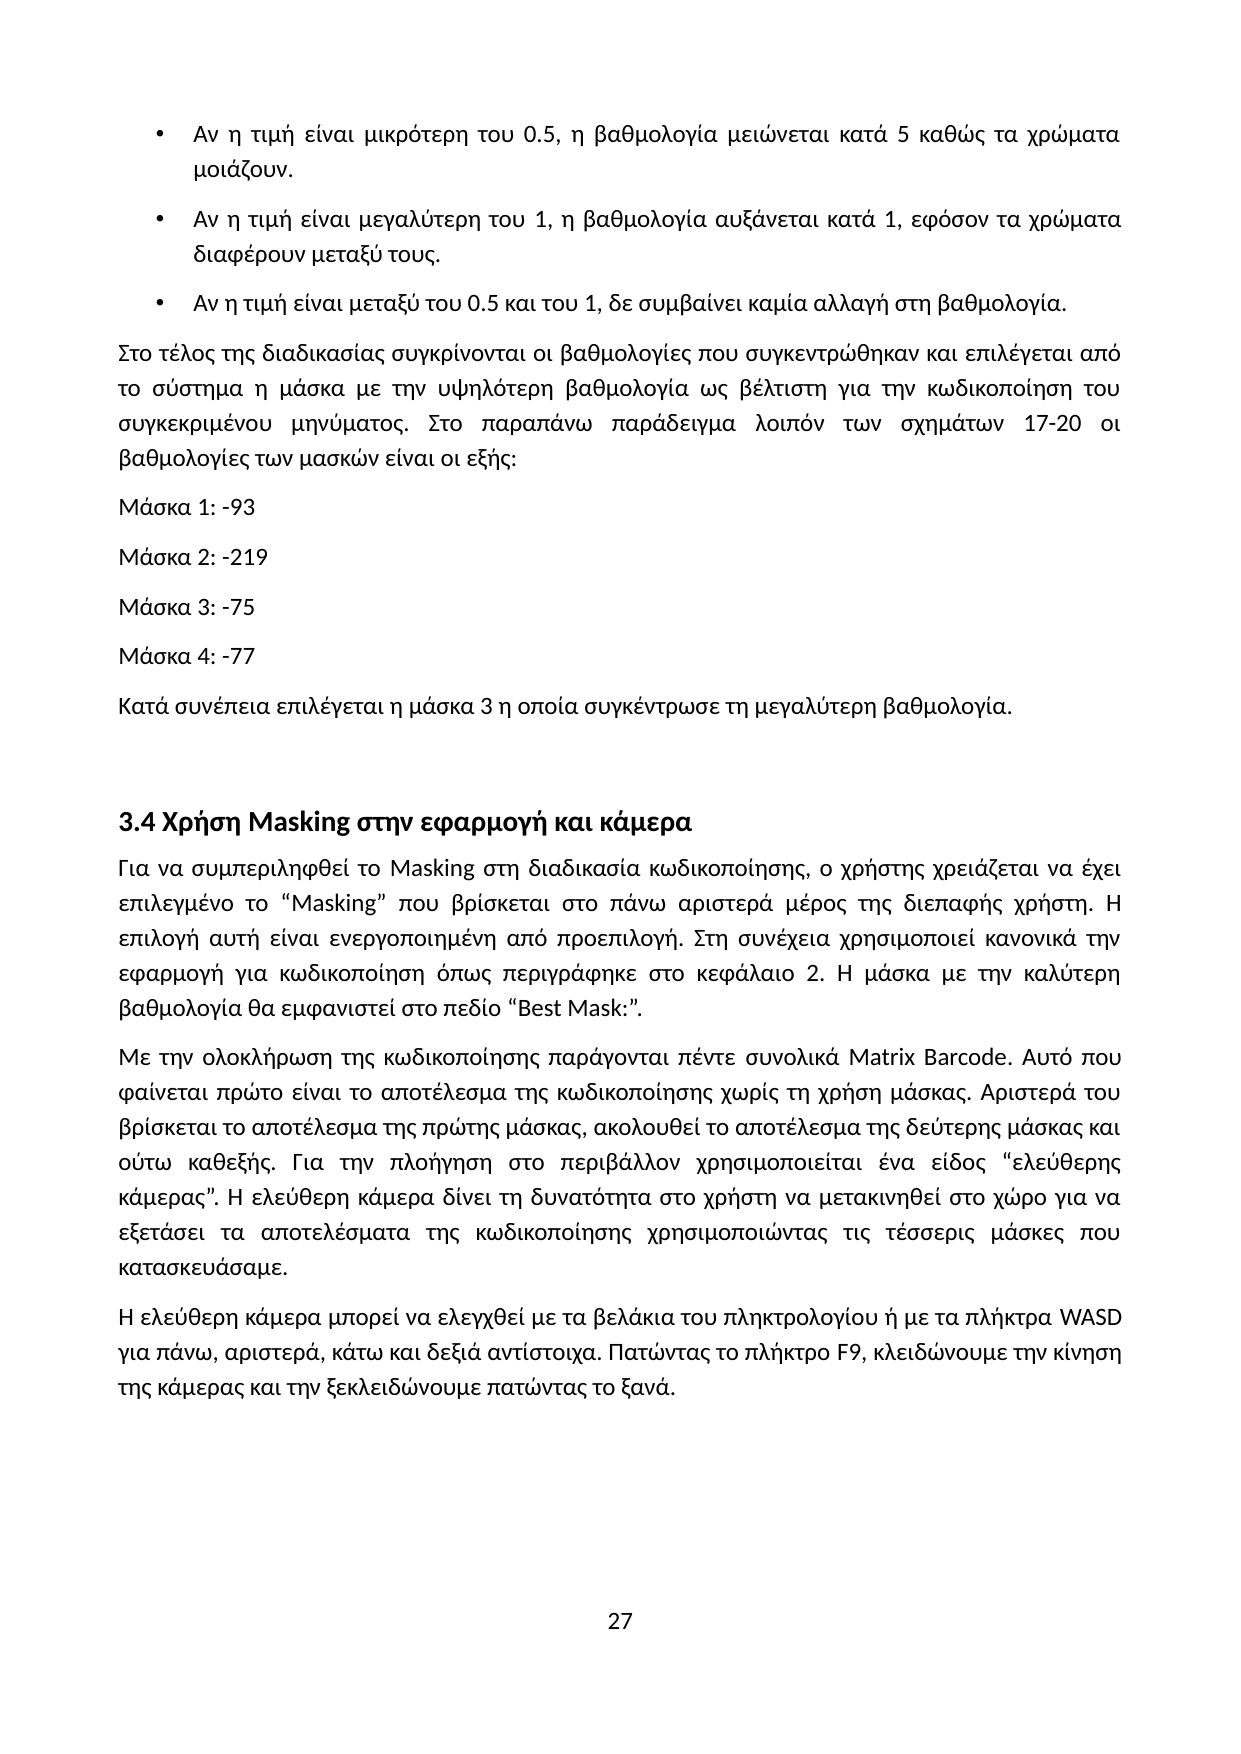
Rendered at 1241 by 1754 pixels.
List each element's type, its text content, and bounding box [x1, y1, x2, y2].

text Για να συμπεριληφθεί το Masking στη διαδικασία κωδικοποίησης, ο χρήστης χρειάζεται να έχει επιλεγμένο το “Masking” που βρίσκεται στο πάνω αριστερά μέρος της διεπαφής χρήστη. Η επιλογή αυτή είναι ενεργοποιημένη από προεπιλογή. Στη συνέχεια χρησιμοποιεί κανονικά την εφαρμογή για κωδικοποίηση όπως περιγράφηκε στο κεφάλαιο 2. Η μάσκα με την καλύτερη βαθμολογία θα εμφανιστεί στο πεδίο “Best Mask:”. [118, 852, 1122, 1022]
text Κατά συνέπεια επιλέγεται η μάσκα 3 η οποία συγκέντρωσε τη μεγαλύτερη βαθμολογία. [118, 690, 1122, 720]
text Μάσκα 3: -75 [118, 591, 1122, 621]
list Αν η τιμή είναι μικρότερη του 0.5, η βαθμολογία μειώνεται κατά 5 καθώς τα χρώματα μοιάζουν. [156, 118, 1122, 184]
text Μάσκα 4: -77 [118, 640, 1122, 671]
text Μάσκα 1: -93 [118, 491, 1122, 522]
text Μάσκα 2: -219 [118, 541, 1122, 572]
list Αν η τιμή είναι μεταξύ του 0.5 και του 1, δε συμβαίνει καμία αλλαγή στη βαθμολογία. [156, 287, 1122, 318]
list Αν η τιμή είναι μεγαλύτερη του 1, η βαθμολογία αυξάνεται κατά 1, εφόσον τα χρώματα διαφέρουν μεταξύ τους. [156, 203, 1122, 268]
text Με την ολοκλήρωση της κωδικοποίησης παράγονται πέντε συνολικά Matrix Barcode. Αυτό που φαίνεται πρώτο είναι το αποτέλεσμα της κωδικοποίησης χωρίς τη χρήση μάσκας. Αριστερά του βρίσκεται το αποτέλεσμα της πρώτης μάσκας, ακολουθεί το αποτέλεσμα της δεύτερης μάσκας και ούτω καθεξής. Για την πλοήγηση στο περιβάλλον χρησιμοποιείται ένα είδος “ελεύθερης κάμερας”. Η ελεύθερη κάμερα δίνει τη δυνατότητα στο χρήστη να μετακινηθεί στο χώρο για να εξετάσει τα αποτελέσματα της κωδικοποίησης χρησιμοποιώντας τις τέσσερις μάσκες που κατασκευάσαμε. [118, 1041, 1122, 1282]
subtitle 3.4 Χρήση Masking στην εφαρμογή και κάμερα [118, 803, 1122, 839]
text Η ελεύθερη κάμερα μπορεί να ελεγχθεί με τα βελάκια του πληκτρολογίου ή με τα πλήκτρα WASD για πάνω, αριστερά, κάτω και δεξιά αντίστοιχα. Πατώντας το πλήκτρο F9, κλειδώνουμε την κίνηση της κάμερας και την ξεκλειδώνουμε πατώντας το ξανά. [118, 1301, 1122, 1401]
text Στο τέλος της διαδικασίας συγκρίνονται οι βαθμολογίες που συγκεντρώθηκαν και επιλέγεται από το σύστημα η μάσκα με την υψηλότερη βαθμολογία ως βέλτιστη για την κωδικοποίηση του συγκεκριμένου μηνύματος. Στο παραπάνω παράδειγμα λοιπόν των σχημάτων 17-20 οι βαθμολογίες των μασκών είναι οι εξής: [118, 337, 1122, 472]
